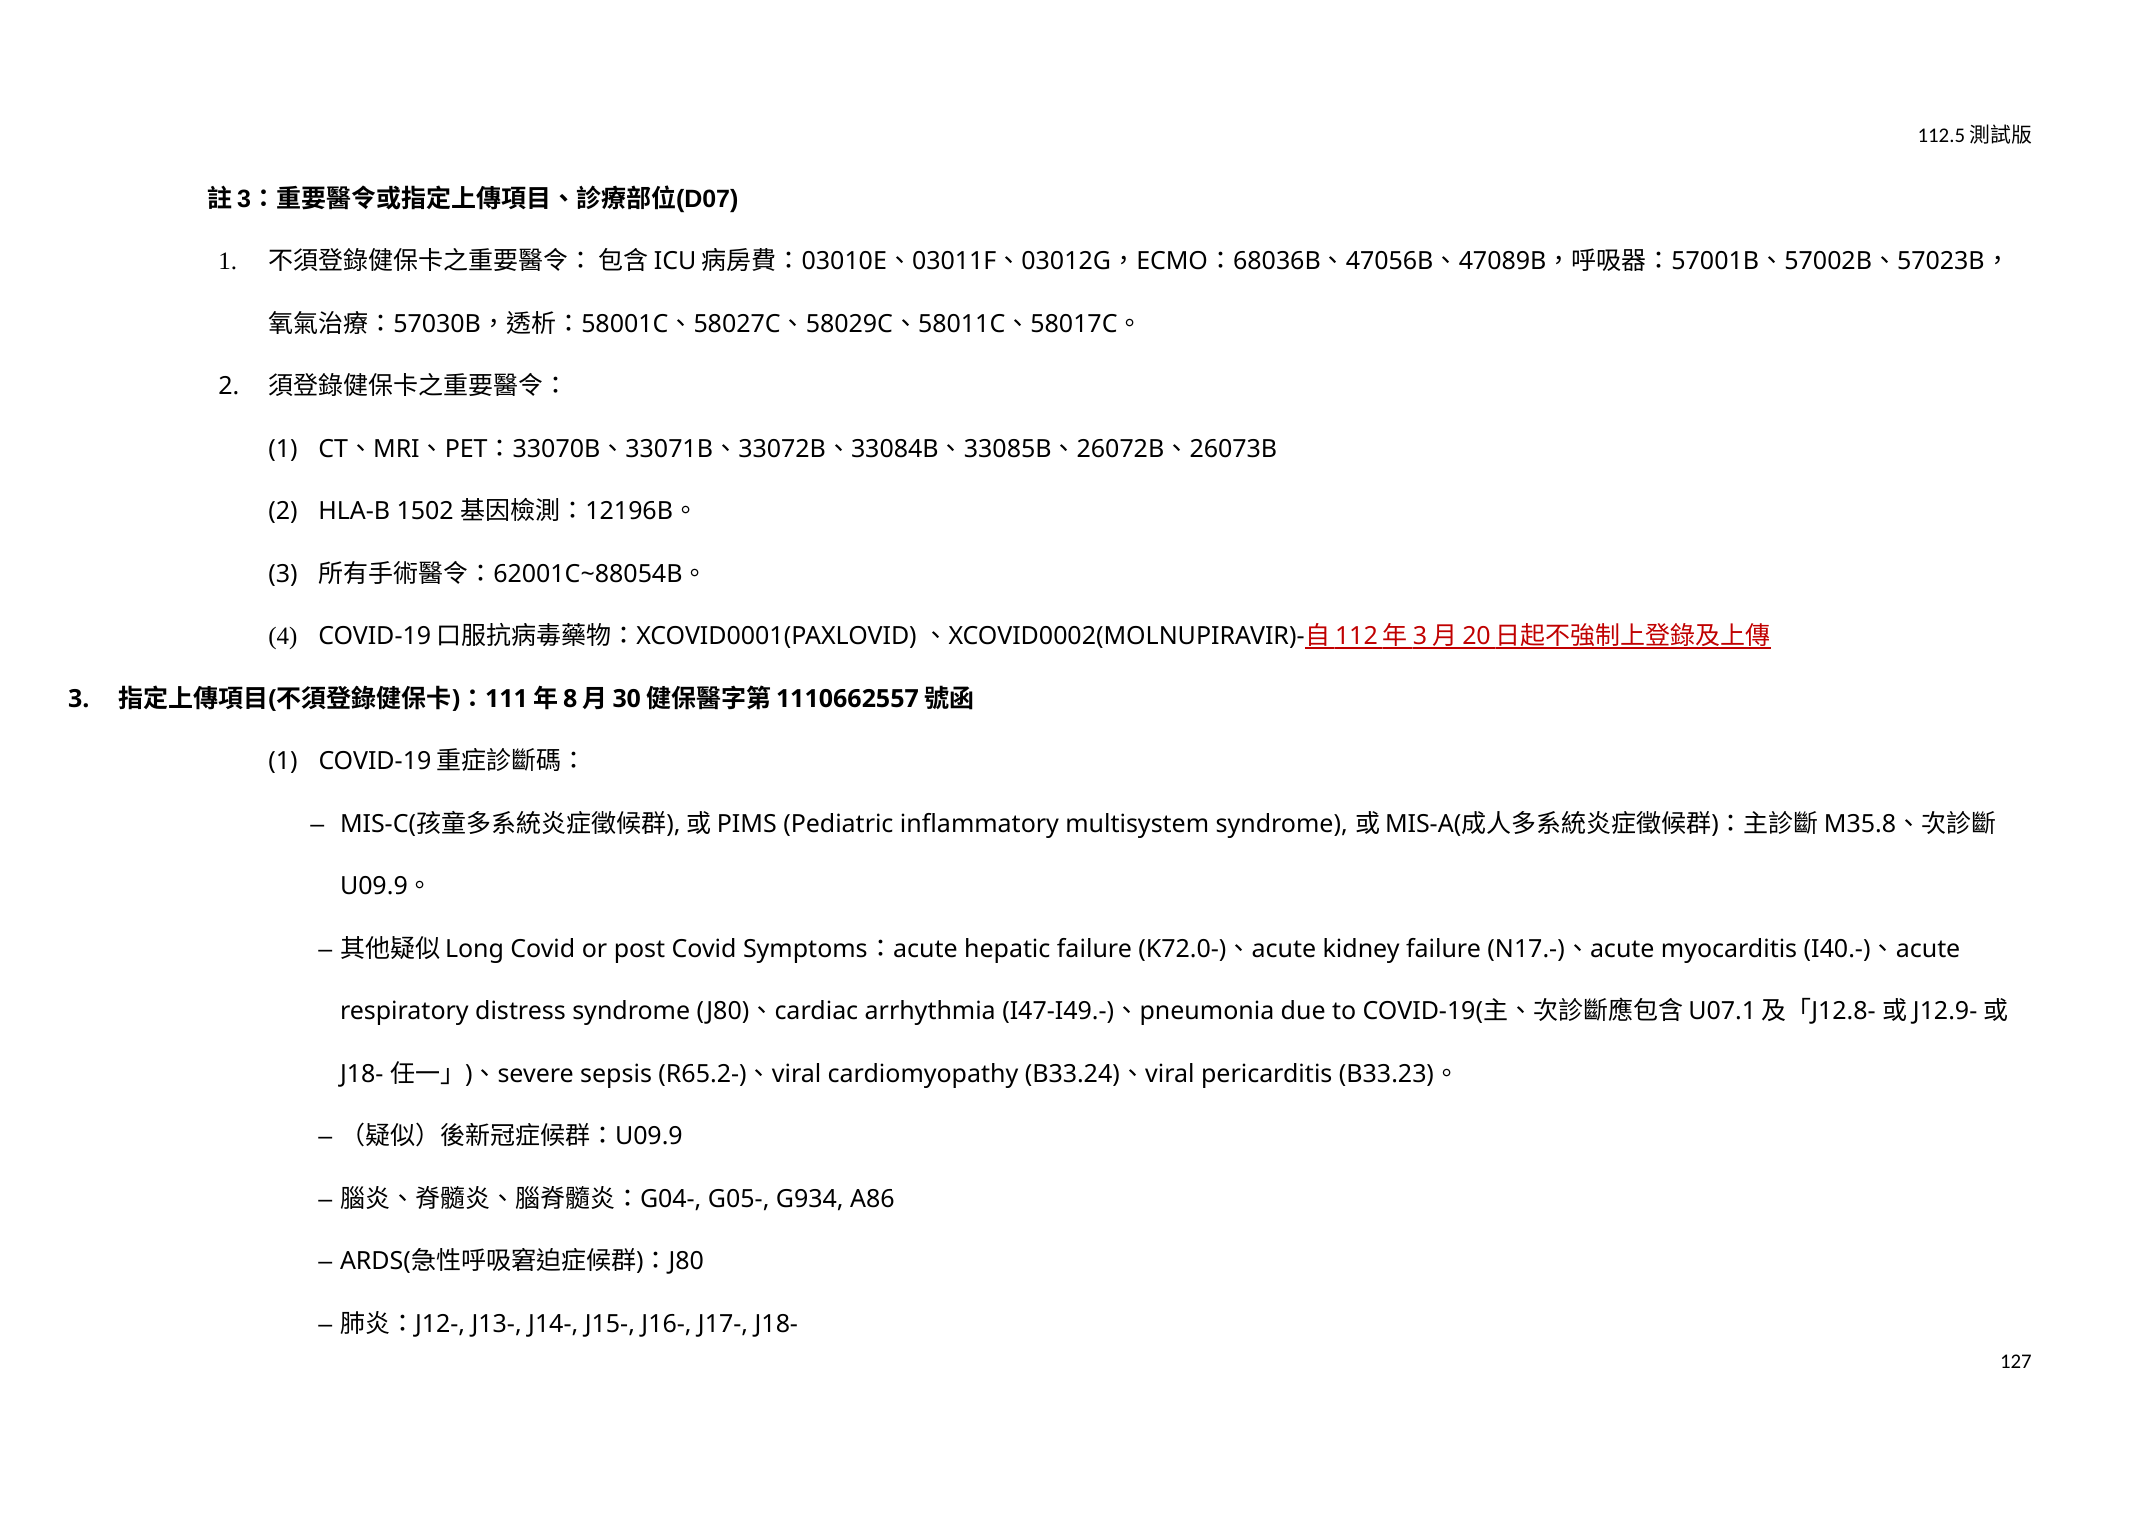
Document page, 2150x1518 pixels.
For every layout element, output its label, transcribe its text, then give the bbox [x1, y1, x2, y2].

list COVID-19重症診斷碼： [268, 717, 2031, 780]
list MIS-C(孩童多系統炎症徵候群), 或PIMS (Pediatric inflammatory multisystem syndrome), 或MIS-A(成人多系統炎症徵候群)：主診斷M35.8、次診斷U09.9。 [310, 780, 2031, 905]
subtitle 註3：重要醫令或指定上傳項目、診療部位(D07) [207, 155, 2031, 217]
list CT、MRI、PET：33070B、33071B、33072B、33084B、33085B、26072B、26073B [268, 405, 2031, 467]
list 不須登錄健保卡之重要醫令： 包含ICU病房費：03010E、03011F、03012G，ECMO：68036B、47056B、47089B，呼吸器：57001B、57002B、57023B，氧氣治療：57030B，透析：58001C、58027C、58029C、58011C、58017C。 [218, 217, 2031, 342]
list 所有手術醫令：62001C~88054B。 [268, 530, 2031, 592]
list 腦炎、脊髓炎、腦脊髓炎：G04-, G05-, G934, A86 [318, 1155, 2031, 1217]
list ARDS(急性呼吸窘迫症候群)：J80 [318, 1217, 2031, 1280]
list COVID-19口服抗病毒藥物：XCOVID0001(PAXLOVID) 、XCOVID0002(MOLNUPIRAVIR)-自112年3月20日起不強制上登錄及上傳 [268, 592, 2031, 655]
list 其他疑似Long Covid or post Covid Symptoms：acute hepatic failure (K72.0-)、acute kidney failure (N17.-)、acute myocarditis (I40.-)、acute respiratory distress syndrome (J80)、cardiac arrhythmia (I47-I49.-)、pneumonia due to COVID-19(主、次診斷應包含U07.1及「J12.8- 或 J12.9- 或 J18- 任一」)、severe sepsis (R65.2-)、viral cardiomyopathy (B33.24)、viral pericarditis (B33.23)。 [318, 905, 2031, 1092]
list 須登錄健保卡之重要醫令： [218, 342, 2031, 405]
list （疑似）後新冠症候群：U09.9 [318, 1092, 2031, 1155]
list 肺炎：J12-, J13-, J14-, J15-, J16-, J17-, J18- [318, 1280, 2031, 1342]
list HLA-B 1502 基因檢測：12196B。 [268, 467, 2031, 530]
list 指定上傳項目(不須登錄健保卡)：111年8月30健保醫字第1110662557號函 [68, 655, 2031, 717]
